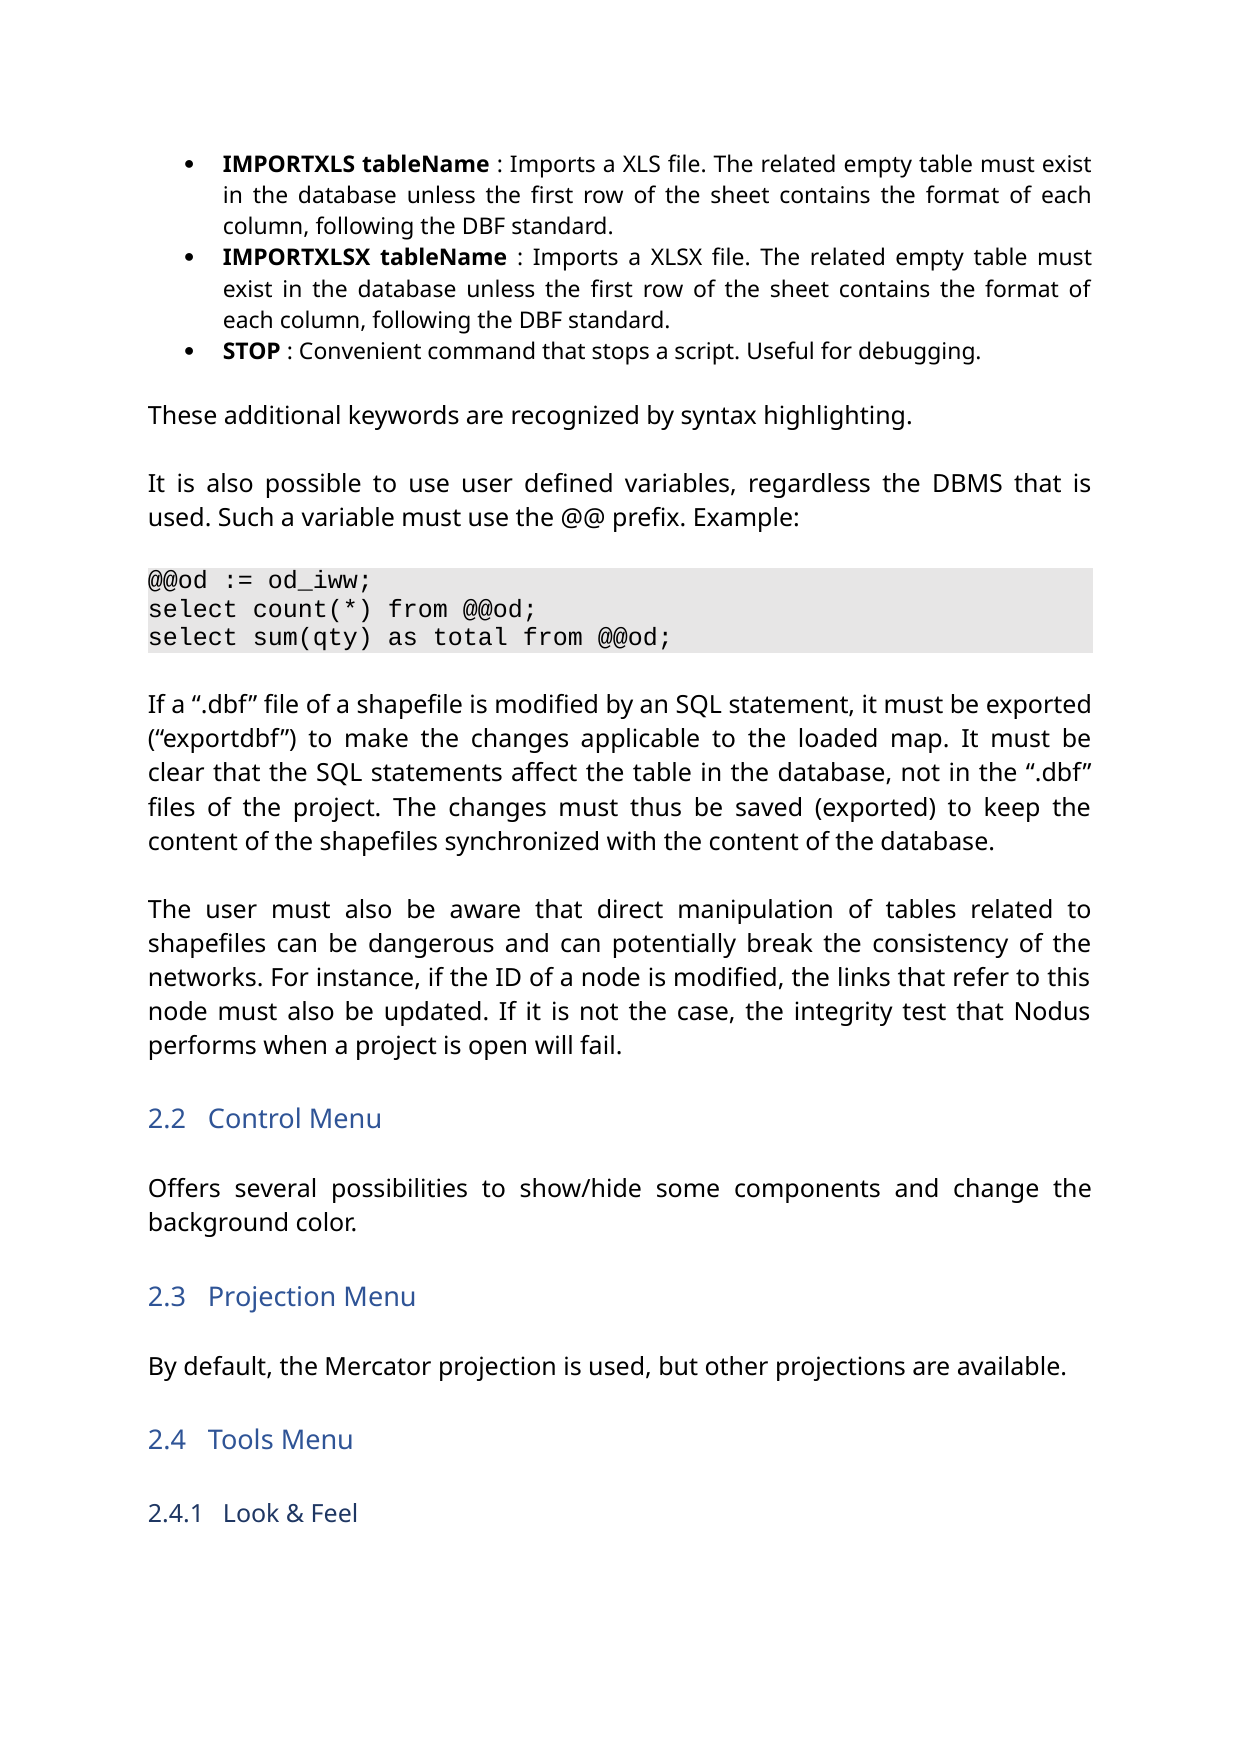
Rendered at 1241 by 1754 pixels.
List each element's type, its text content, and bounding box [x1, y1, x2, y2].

text Offers several possibilities to show/hide some components and change the background color. [148, 1171, 1093, 1239]
text @@od := od_iww; [148, 568, 1093, 596]
text If a “.dbf” file of a shapefile is modified by an SQL statement, it must be exported (“exportdbf”) to make the changes applicable to the loaded map. It must be clear that the SQL statements affect the table in the database, not in the “.dbf” files of the project. The changes must thus be saved (exported) to keep the content of the shapefiles synchronized with the content of the database. [148, 687, 1093, 857]
text These additional keywords are recognized by syntax highlighting. [148, 398, 1093, 432]
list IMPORTXLSX tableName : Imports a XLSX file. The related empty table must exist in the database unless the first row of the sheet contains the format of each column, following the DBF standard. [185, 241, 1093, 335]
text select count(*) from @@od; [148, 596, 1093, 624]
text select sum(qty) as total from @@od; [148, 624, 1093, 653]
list IMPORTXLS tableName : Imports a XLS file. The related empty table must exist in the database unless the first row of the sheet contains the format of each column, following the DBF standard. [185, 148, 1093, 241]
subtitle Control Menu [148, 1100, 1093, 1137]
subtitle Look & Feel [148, 1496, 1093, 1529]
text The user must also be aware that direct manipulation of tables related to shapefiles can be dangerous and can potentially break the consistency of the networks. For instance, if the ID of a node is modified, the links that refer to this node must also be updated. If it is not the case, the integrity test that Nodus performs when a project is open will fail. [148, 891, 1093, 1062]
text It is also possible to use user defined variables, regardless the DBMS that is used. Such a variable must use the @@ prefix. Example: [148, 466, 1093, 534]
subtitle Tools Menu [148, 1420, 1093, 1457]
list STOP : Convenient command that stops a script. Useful for debugging. [185, 335, 1093, 366]
text By default, the Mercator projection is used, but other projections are available. [148, 1348, 1093, 1382]
subtitle Projection Menu [148, 1277, 1093, 1314]
